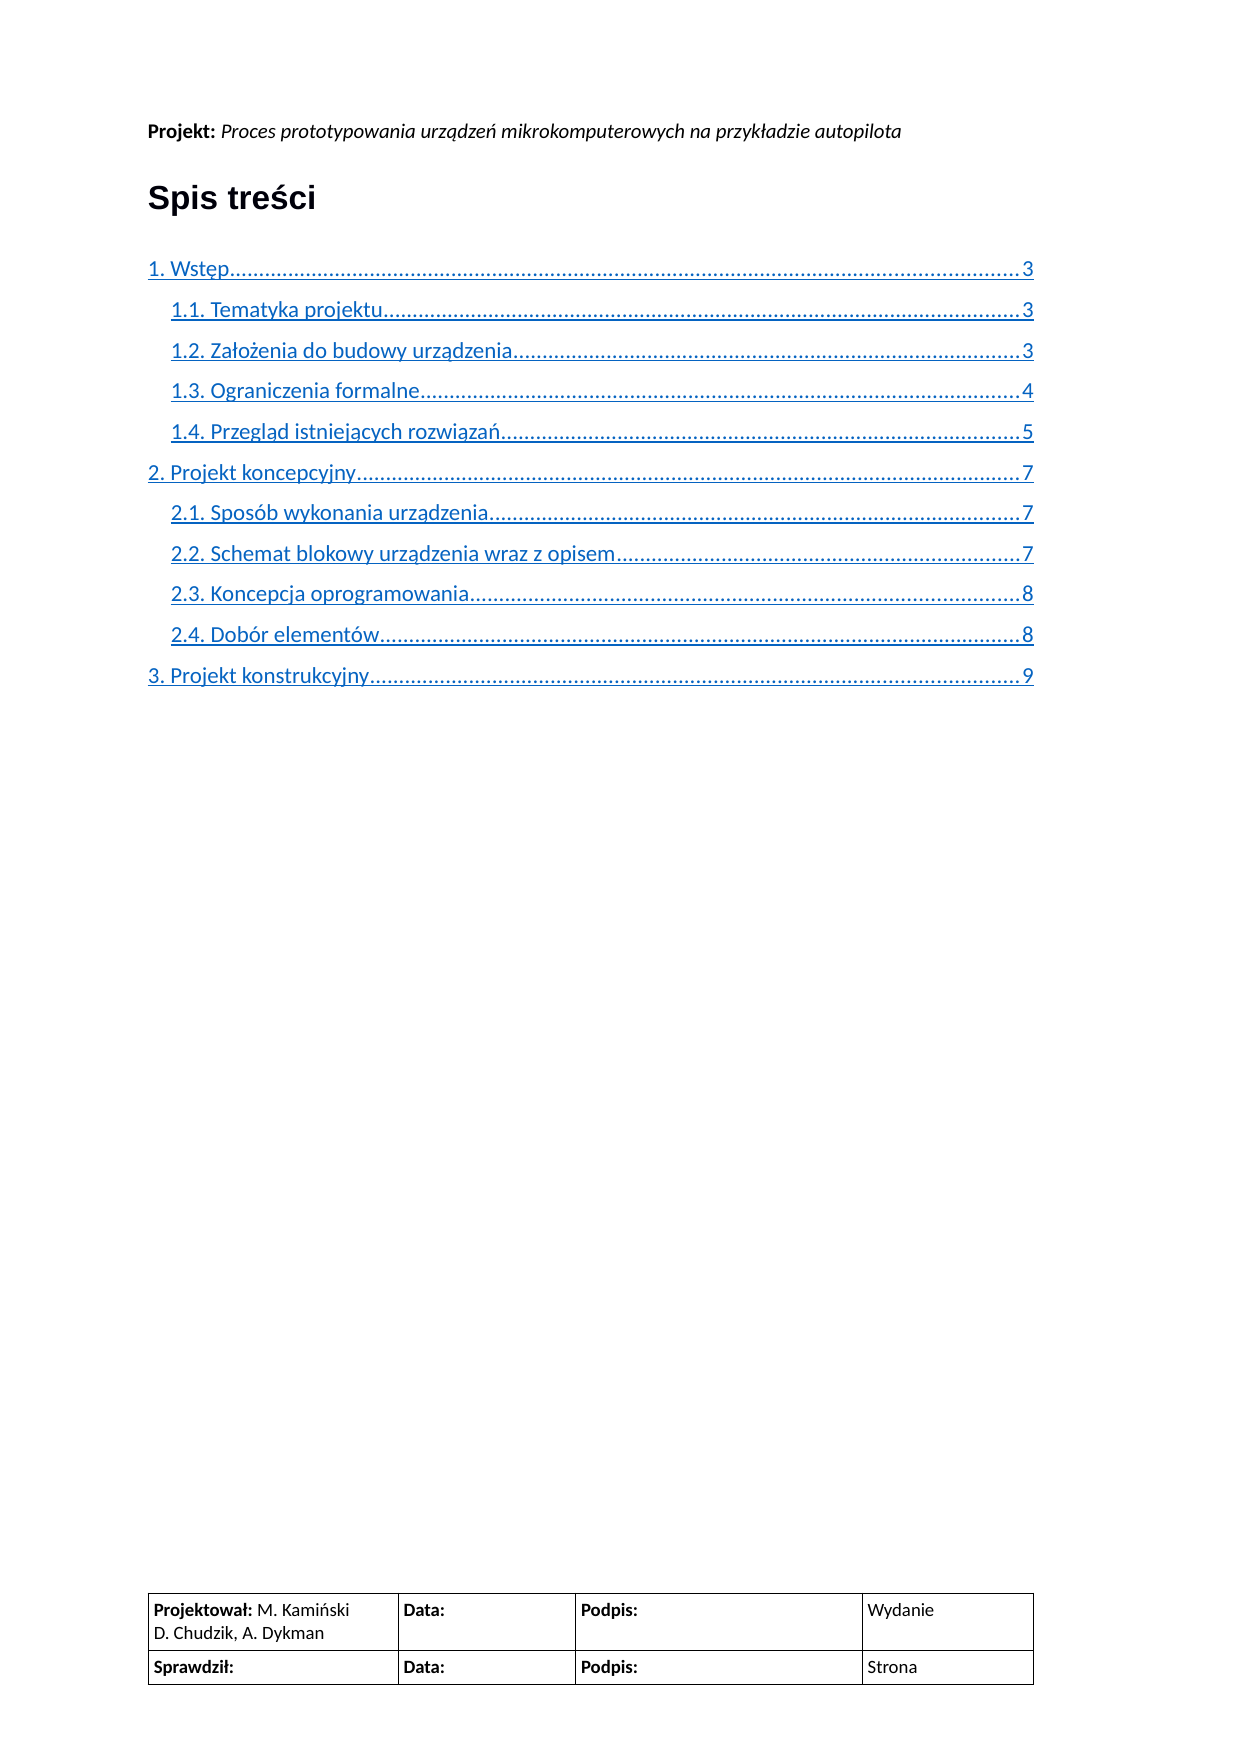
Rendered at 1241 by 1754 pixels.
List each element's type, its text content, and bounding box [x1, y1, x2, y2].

text 2.3. Koncepcja oprogramowania 8 [171, 579, 1033, 604]
text 2.2. Schemat blokowy urządzenia wraz z opisem 7 [171, 539, 1033, 563]
text 1. Wstęp 3 [148, 254, 1033, 279]
text 1.4. Przegląd istniejących rozwiązań 5 [171, 417, 1033, 441]
text 2. Projekt koncepcyjny 7 [148, 458, 1033, 482]
text 1.3. Ograniczenia formalne 4 [171, 376, 1033, 401]
subtitle Spis treści [148, 178, 1033, 216]
text 2.1. Sposób wykonania urządzenia 7 [171, 498, 1033, 522]
text 1.1. Tematyka projektu 3 [171, 295, 1033, 319]
text 1.2. Założenia do budowy urządzenia 3 [171, 336, 1033, 360]
text 3. Projekt konstrukcyjny 9 [148, 661, 1033, 685]
text 2.4. Dobór elementów 8 [171, 620, 1033, 644]
